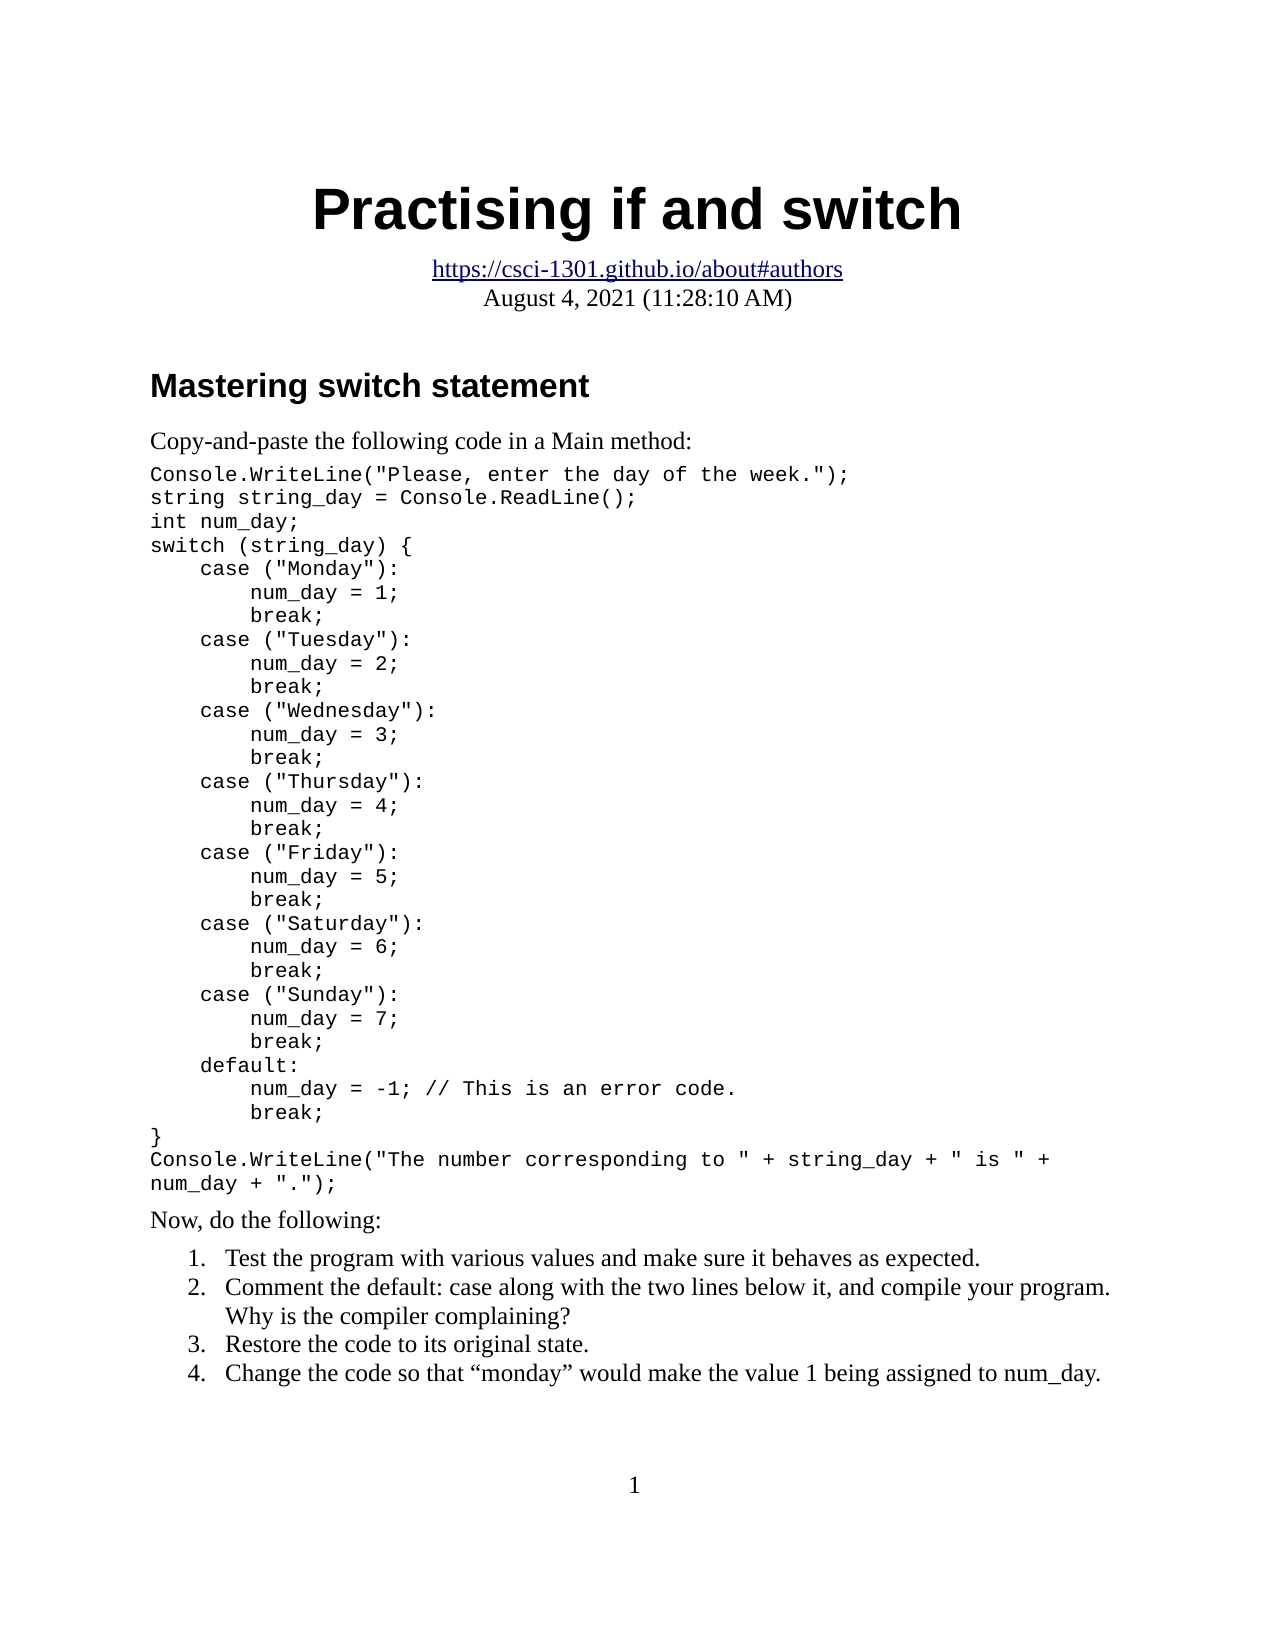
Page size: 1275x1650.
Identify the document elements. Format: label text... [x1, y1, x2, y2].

text break; [150, 606, 1125, 629]
text default: [150, 1055, 1125, 1078]
list Change the code so that “monday” would make the value 1 being assigned to num_day. [187, 1358, 1125, 1387]
text Copy-and-paste the following code in a Main method: [150, 426, 1125, 455]
text case ("Sunday"): [150, 984, 1125, 1007]
text num_day = 3; [150, 724, 1125, 747]
text num_day = 6; [150, 937, 1125, 960]
text num_day = 5; [150, 866, 1125, 889]
list Test the program with various values and make sure it behaves as expected. [187, 1243, 1125, 1272]
text Now, do the following: [150, 1206, 1125, 1234]
text Console.WriteLine("The number corresponding to " + string_day + " is " + num_day + "."); [150, 1149, 1125, 1197]
text https://csci-1301.github.io/about#authors [150, 254, 1125, 283]
text break; [150, 889, 1125, 913]
text break; [150, 1102, 1125, 1126]
list Restore the code to its original state. [187, 1329, 1125, 1358]
text case ("Tuesday"): [150, 629, 1125, 653]
text switch (string_day) { [150, 534, 1125, 558]
text case ("Saturday"): [150, 913, 1125, 937]
text int num_day; [150, 511, 1125, 534]
title Practising if and switch [150, 175, 1125, 242]
text case ("Wednesday"): [150, 700, 1125, 724]
text case ("Friday"): [150, 842, 1125, 866]
list Comment the default: case along with the two lines below it, and compile your program. Why is the compiler complaining? [187, 1272, 1125, 1329]
text num_day = 7; [150, 1007, 1125, 1031]
subtitle Mastering switch statement [150, 366, 1125, 404]
text case ("Thursday"): [150, 771, 1125, 795]
text August 4, 2021 (11:28:10 AM) [150, 283, 1125, 312]
text break; [150, 747, 1125, 771]
text num_day = 2; [150, 653, 1125, 676]
text num_day = -1; // This is an error code. [150, 1078, 1125, 1102]
text string string_day = Console.ReadLine(); [150, 487, 1125, 511]
text } [150, 1126, 1125, 1149]
text case ("Monday"): [150, 558, 1125, 582]
text num_day = 1; [150, 582, 1125, 606]
text Console.WriteLine("Please, enter the day of the week."); [150, 464, 1125, 487]
text break; [150, 960, 1125, 984]
text break; [150, 676, 1125, 700]
text num_day = 4; [150, 795, 1125, 818]
text break; [150, 818, 1125, 842]
text break; [150, 1031, 1125, 1055]
